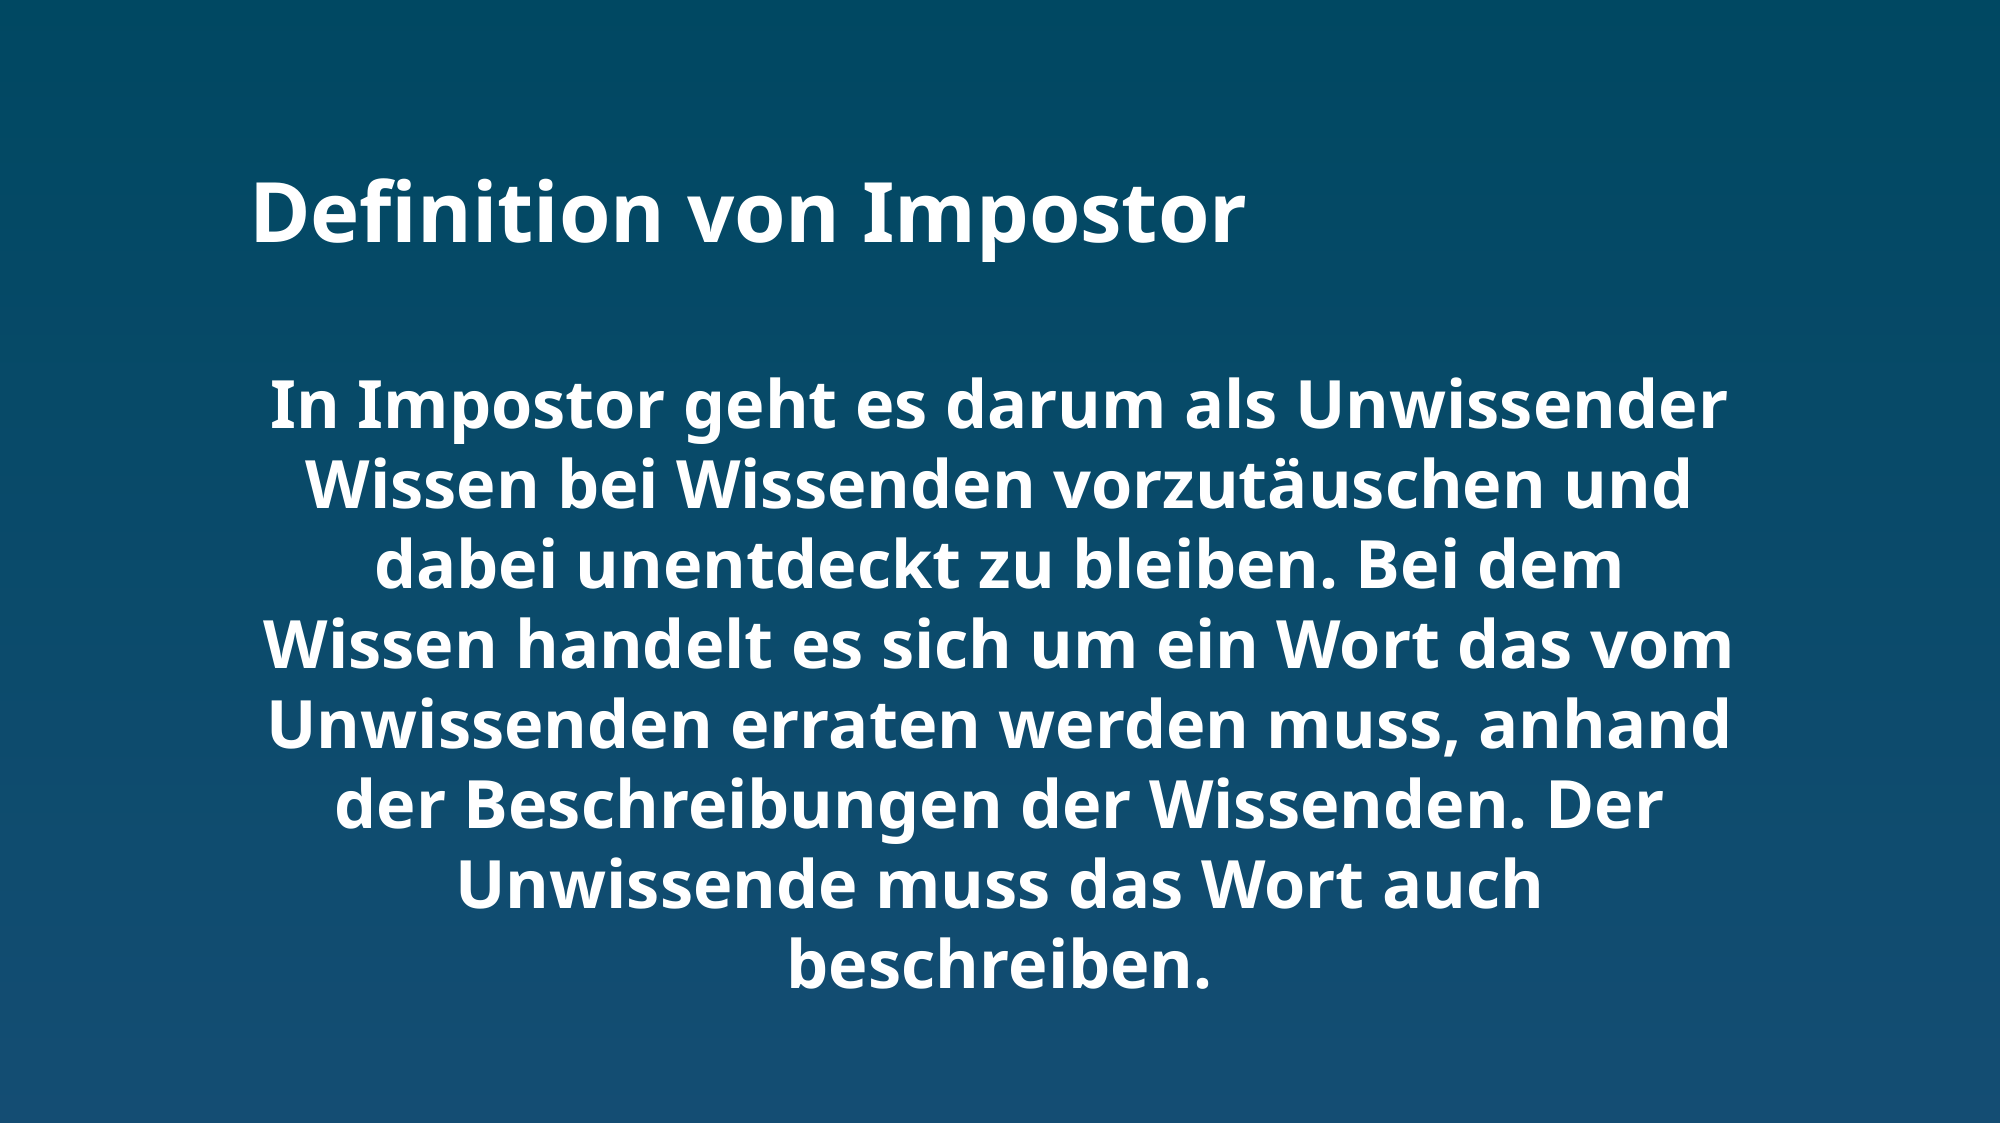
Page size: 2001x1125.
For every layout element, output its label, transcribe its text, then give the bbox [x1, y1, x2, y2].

text_box [0, 0, 2000, 1122]
text_box Definition von Impostor [235, 149, 1839, 269]
text_box In Impostor geht es darum als Unwissender Wissen bei Wissenden vorzutäuschen und dabei unentdeckt zu bleiben. Bei dem Wissen handelt es sich um ein Wort das vom Unwissenden erraten werden muss, anhand der Beschreibungen der Wissenden. Der Unwissende muss das Wort auch beschreiben. [241, 354, 1759, 991]
